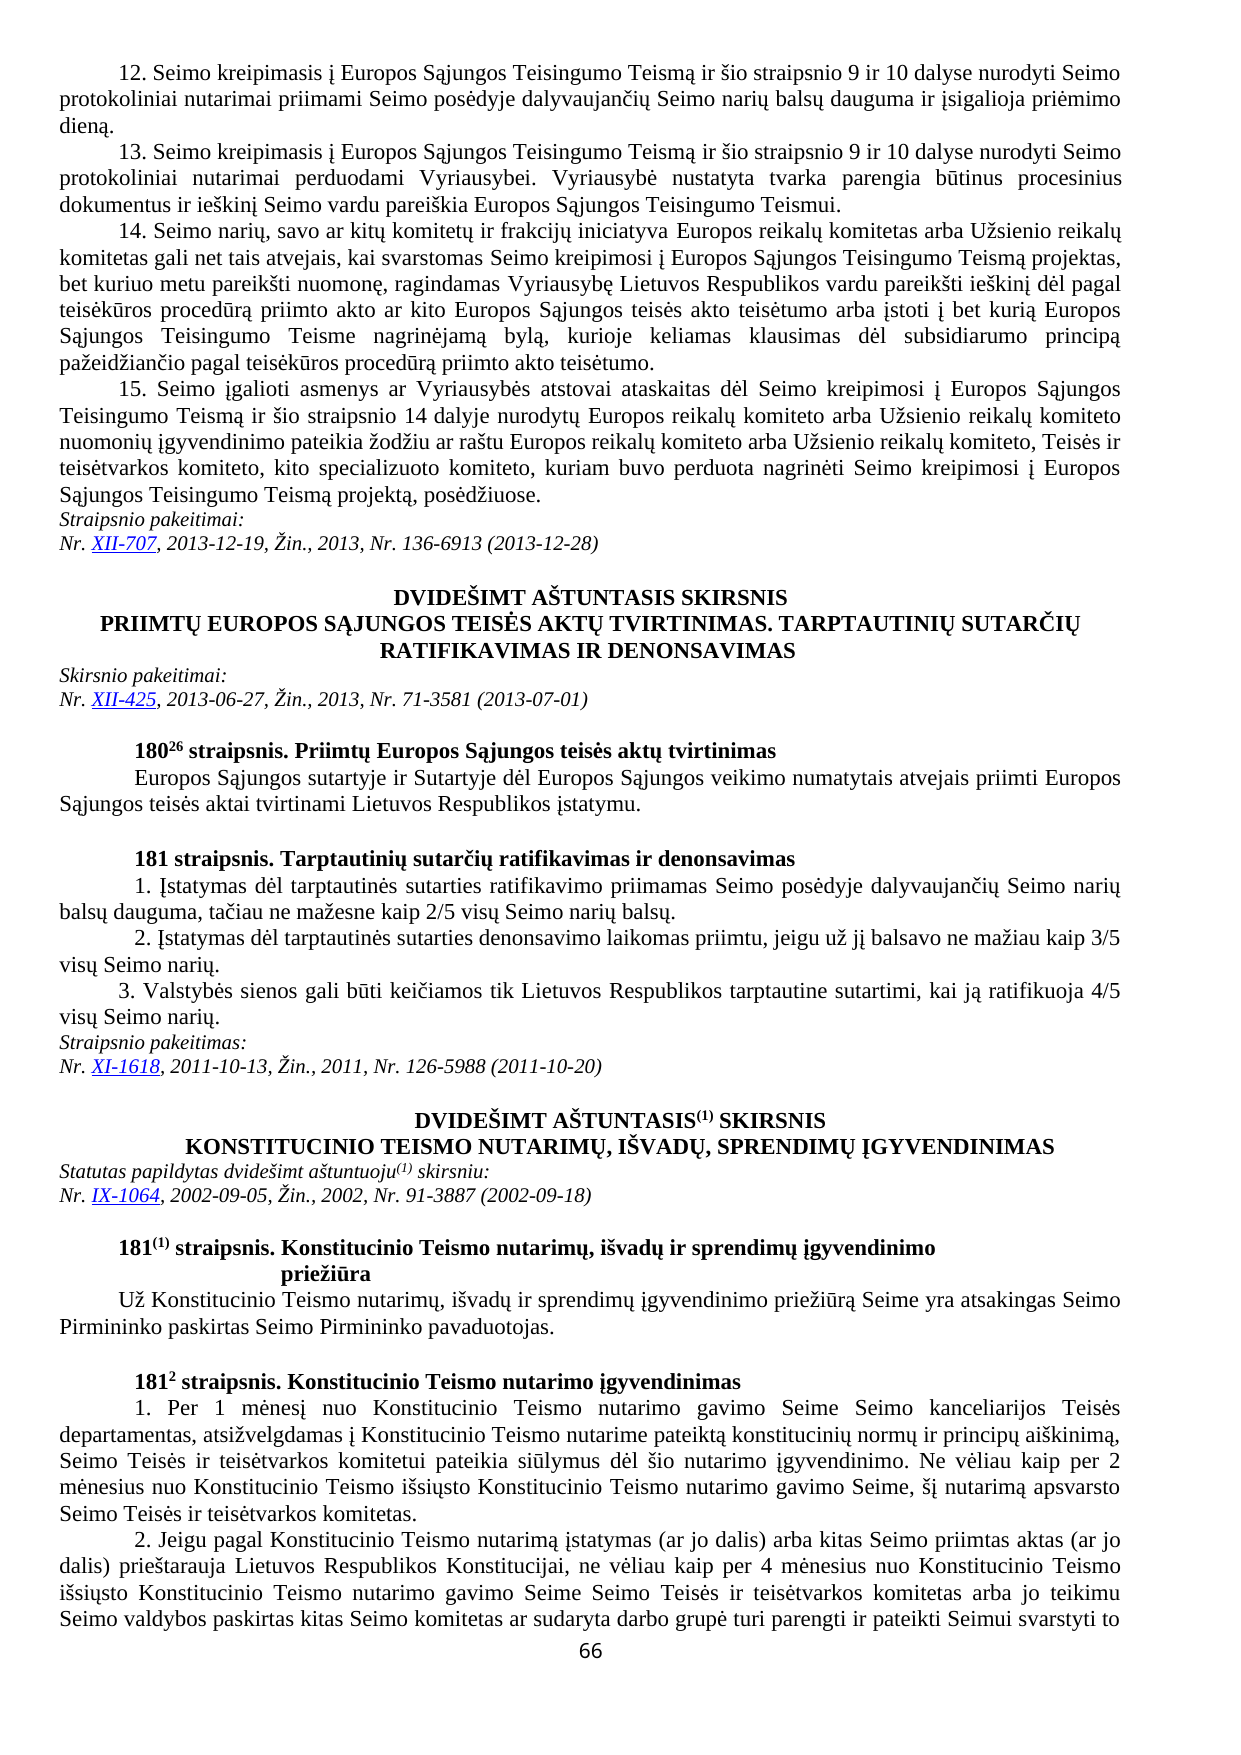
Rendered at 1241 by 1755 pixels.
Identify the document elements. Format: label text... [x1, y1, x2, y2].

text 1. Įstatymas dėl tarptautinės sutarties ratifikavimo priimamas Seimo posėdyje dalyvaujančių Seimo narių balsų dauguma, tačiau ne mažesne kaip 2/5 visų Seimo narių balsų. [59, 872, 1122, 924]
text 15. Seimo įgalioti asmenys ar Vyriausybės atstovai ataskaitas dėl Seimo kreipimosi į Europos Sąjungos Teisingumo Teismą ir šio straipsnio 14 dalyje nurodytų Europos reikalų komiteto arba Užsienio reikalų komiteto nuomonių įgyvendinimo pateikia žodžiu ar raštu Europos reikalų komiteto arba Užsienio reikalų komiteto, Teisės ir teisėtvarkos komiteto, kito specializuoto komiteto, kuriam buvo perduota nagrinėti Seimo kreipimosi į Europos Sąjungos Teisingumo Teismą projektą, posėdžiuose. [59, 375, 1122, 507]
text Straipsnio pakeitimas: [59, 1030, 1122, 1054]
text 2. Jeigu pagal Konstitucinio Teismo nutarimą įstatymas (ar jo dalis) arba kitas Seimo priimtas aktas (ar jo dalis) prieštarauja Lietuvos Respublikos Konstitucijai, ne vėliau kaip per 4 mėnesius nuo Konstitucinio Teismo išsiųsto Konstitucinio Teismo nutarimo gavimo Seime Seimo Teisės ir teisėtvarkos komitetas arba jo teikimu Seimo valdybos paskirtas kitas Seimo komitetas ar sudaryta darbo grupė turi parengti ir pateikti Seimui svarstyti to [59, 1526, 1122, 1632]
text Nr. XII-707, 2013-12-19, Žin., 2013, Nr. 136-6913 (2013-12-28) [59, 531, 1122, 555]
text Statutas papildytas dvidešimt aštuntuoju(1) skirsniu: [59, 1159, 1122, 1183]
text Europos Sąjungos sutartyje ir Sutartyje dėl Europos Sąjungos veikimo numatytais atvejais priimti Europos Sąjungos teisės aktai tvirtinami Lietuvos Respublikos įstatymu. [59, 764, 1122, 817]
text 1812 straipsnis. Konstitucinio Teismo nutarimo įgyvendinimas [59, 1368, 1122, 1394]
text 18026 straipsnis. Priimtų Europos Sąjungos teisės aktų tvirtinimas [59, 737, 1122, 764]
text Nr. XII-425, 2013-06-27, Žin., 2013, Nr. 71-3581 (2013-07-01) [59, 687, 1122, 711]
text PRIIMTŲ EUROPOS SĄJUNGOS TEISĖS AKTŲ TVIRTINIMAS. TARPTAUTINIŲ SUTARČIŲ RATIFIKAVIMAS IR DENONSAVIMAS [59, 610, 1122, 663]
text 12. Seimo kreipimasis į Europos Sąjungos Teisingumo Teismą ir šio straipsnio 9 ir 10 dalyse nurodyti Seimo protokoliniai nutarimai priimami Seimo posėdyje dalyvaujančių Seimo narių balsų dauguma ir įsigalioja priėmimo dieną. [59, 59, 1122, 138]
text Skirsnio pakeitimai: [59, 663, 1122, 687]
text 1. Per 1 mėnesį nuo Konstitucinio Teismo nutarimo gavimo Seime Seimo kanceliarijos Teisės departamentas, atsižvelgdamas į Konstitucinio Teismo nutarime pateiktą konstitucinių normų ir principų aiškinimą, Seimo Teisės ir teisėtvarkos komitetui pateikia siūlymus dėl šio nutarimo įgyvendinimo. Ne vėliau kaip per 2 mėnesius nuo Konstitucinio Teismo išsiųsto Konstitucinio Teismo nutarimo gavimo Seime, šį nutarimą apsvarsto Seimo Teisės ir teisėtvarkos komitetas. [59, 1394, 1122, 1526]
text 2. Įstatymas dėl tarptautinės sutarties denonsavimo laikomas priimtu, jeigu už jį balsavo ne mažiau kaip 3/5 visų Seimo narių. [59, 924, 1122, 977]
text Nr. IX-1064, 2002-09-05, Žin., 2002, Nr. 91-3887 (2002-09-18) [59, 1183, 1122, 1207]
text KONSTITUCINIO TEISMO NUTARIMŲ, IŠVADŲ, SPRENDIMŲ ĮGYVENDINIMAS [59, 1133, 1122, 1159]
text Už Konstitucinio Teismo nutarimų, išvadų ir sprendimų įgyvendinimo priežiūrą Seime yra atsakingas Seimo Pirmininko paskirtas Seimo Pirmininko pavaduotojas. [59, 1287, 1122, 1339]
text DVIDEŠIMT AŠTUNTASIS SKIRSNIS [59, 584, 1122, 610]
text 14. Seimo narių, savo ar kitų komitetų ir frakcijų iniciatyva Europos reikalų komitetas arba Užsienio reikalų komitetas gali net tais atvejais, kai svarstomas Seimo kreipimosi į Europos Sąjungos Teisingumo Teismą projektas, bet kuriuo metu pareikšti nuomonę, ragindamas Vyriausybę Lietuvos Respublikos vardu pareikšti ieškinį dėl pagal teisėkūros procedūrą priimto akto ar kito Europos Sąjungos teisės akto teisėtumo arba įstoti į bet kurią Europos Sąjungos Teisingumo Teisme nagrinėjamą bylą, kurioje keliamas klausimas dėl subsidiarumo principą pažeidžiančio pagal teisėkūros procedūrą priimto akto teisėtumo. [59, 217, 1122, 375]
text DVIDEŠIMT AŠTUNTASIS(1) SKIRSNIS [59, 1107, 1122, 1133]
text 3. Valstybės sienos gali būti keičiamos tik Lietuvos Respublikos tarptautine sutartimi, kai ją ratifikuoja 4/5 visų Seimo narių. [59, 977, 1122, 1030]
text 181 straipsnis. Tarptautinių sutarčių ratifikavimas ir denonsavimas [59, 845, 1122, 872]
text Straipsnio pakeitimai: [59, 507, 1122, 531]
text Nr. XI-1618, 2011-10-13, Žin., 2011, Nr. 126-5988 (2011-10-20) [59, 1054, 1122, 1078]
text 181(1) straipsnis. Konstitucinio Teismo nutarimų, išvadų ir sprendimų įgyvendinimo [59, 1234, 1122, 1260]
text 13. Seimo kreipimasis į Europos Sąjungos Teisingumo Teismą ir šio straipsnio 9 ir 10 dalyse nurodyti Seimo protokoliniai nutarimai perduodami Vyriausybei. Vyriausybė nustatyta tvarka parengia būtinus procesinius dokumentus ir ieškinį Seimo vardu pareiškia Europos Sąjungos Teisingumo Teismui. [59, 138, 1122, 217]
text priežiūra [59, 1260, 1122, 1287]
